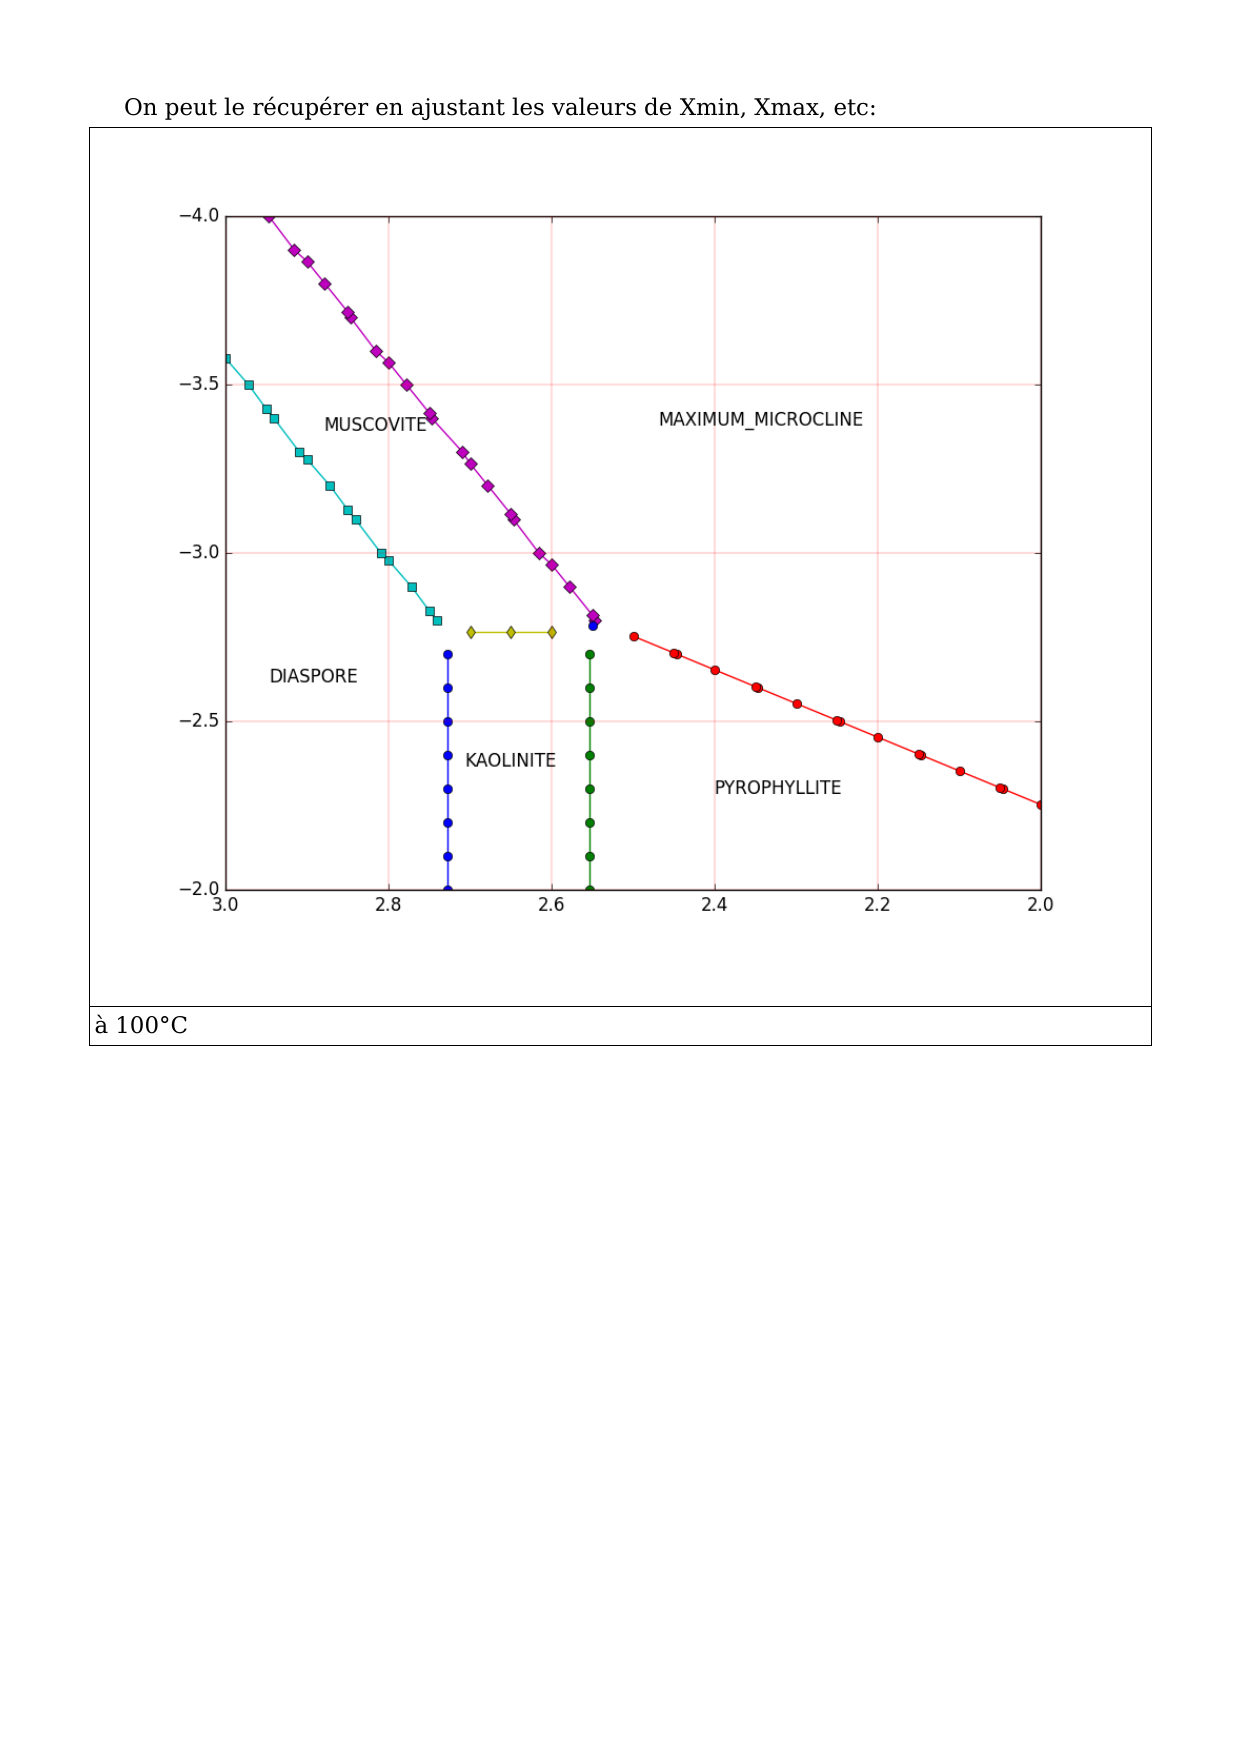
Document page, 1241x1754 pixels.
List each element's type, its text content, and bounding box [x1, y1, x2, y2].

picture [94, 132, 1146, 974]
table_header [90, 128, 1151, 1006]
text On peut le récupérer en ajustant les valeurs de Xmin, Xmax, etc: [124, 94, 1116, 121]
table_cell à 100°C [90, 1007, 1151, 1045]
